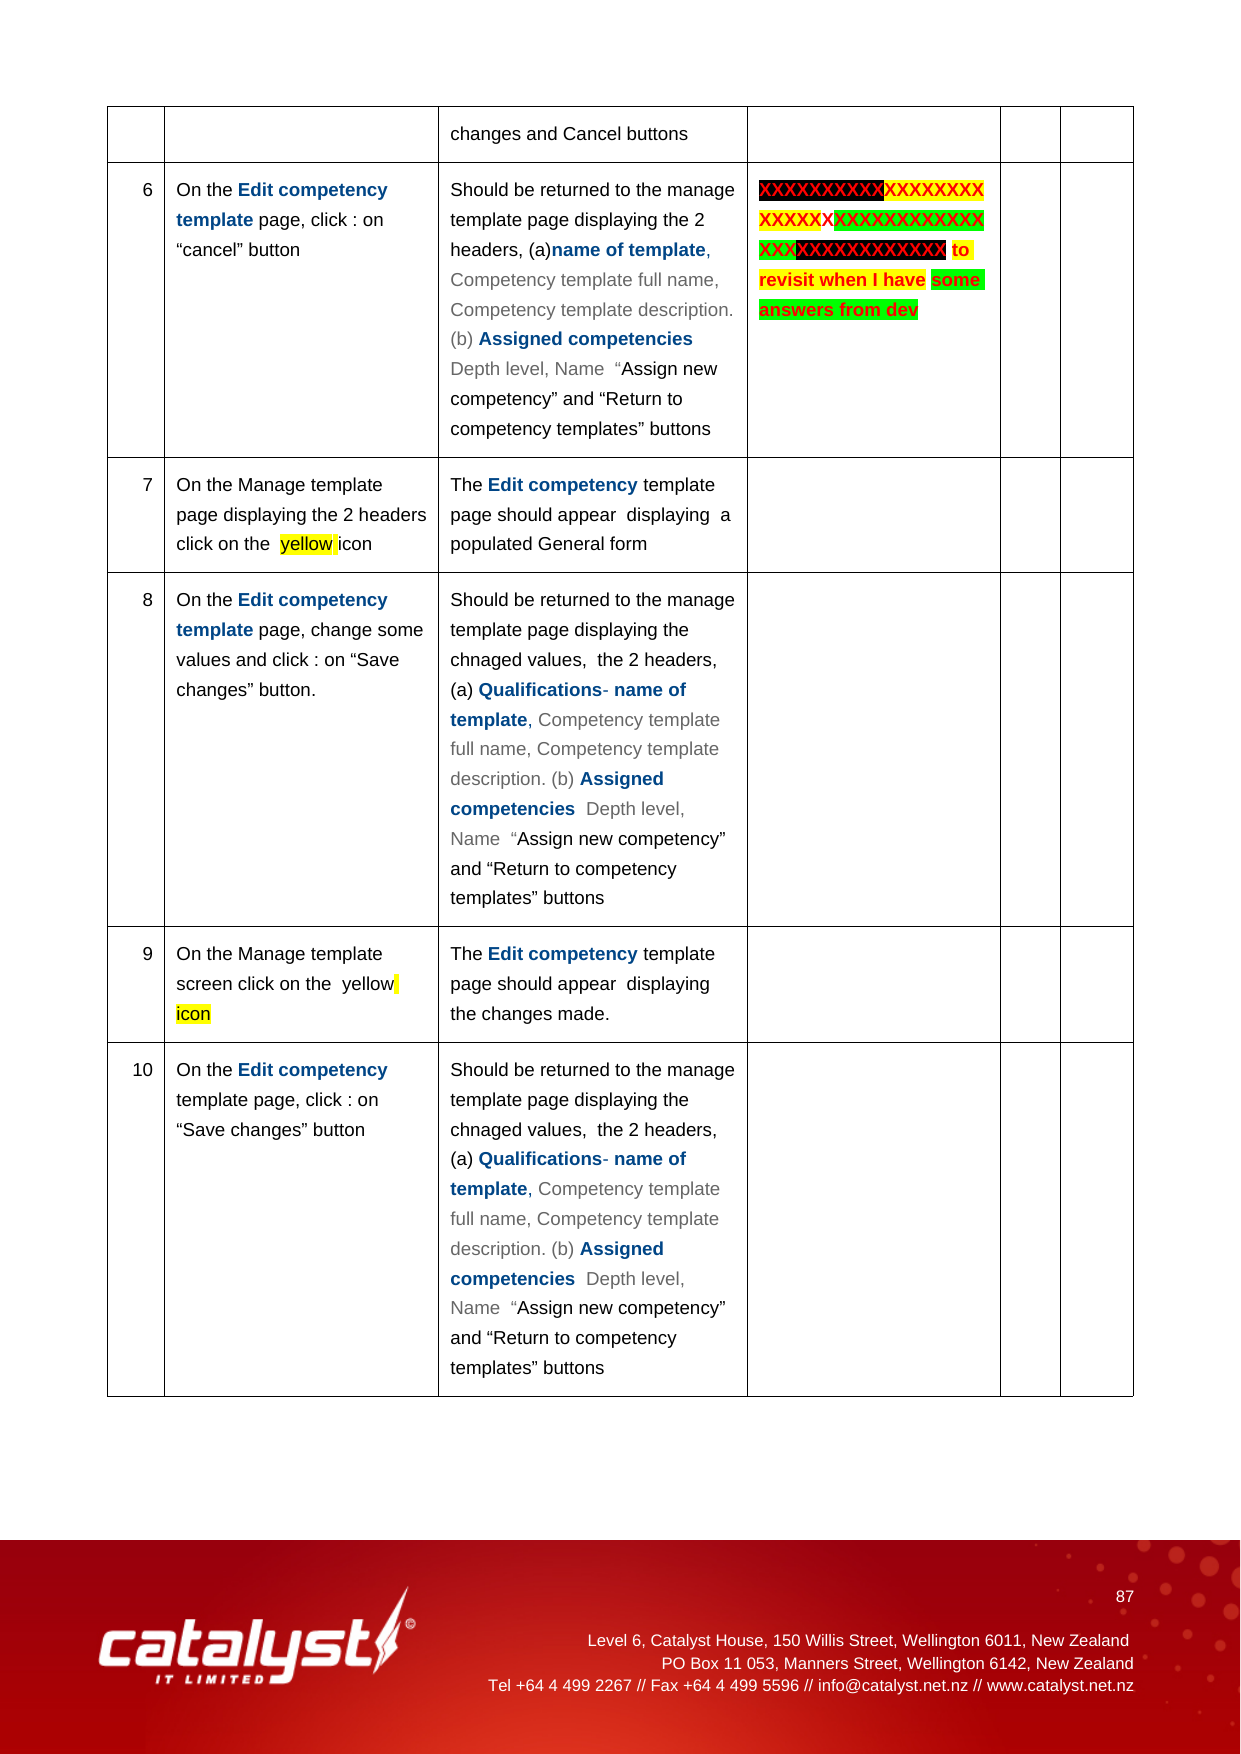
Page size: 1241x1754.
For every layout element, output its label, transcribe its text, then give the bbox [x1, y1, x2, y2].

table_cell On the Manage template page displaying the 2 headers click on the yellow icon [165, 458, 438, 572]
table_cell [748, 458, 1000, 572]
table_cell The Edit competency template page should appear displaying the changes made. [439, 927, 747, 1042]
table_cell The Edit competency template page should appear displaying a populated General form [439, 458, 747, 572]
table_cell [1061, 107, 1133, 162]
table_cell [1001, 1043, 1060, 1396]
table_cell 8 [108, 573, 164, 926]
table_cell [1001, 927, 1060, 1042]
table_cell [1001, 107, 1060, 162]
table_cell 9 [108, 927, 164, 1042]
table_cell [165, 107, 438, 162]
table_cell [748, 1043, 1000, 1396]
table_cell [1001, 458, 1060, 572]
table_cell 10 [108, 1043, 164, 1396]
table_cell 7 [108, 458, 164, 572]
table_cell [1001, 573, 1060, 926]
table_cell [108, 107, 164, 162]
table_cell [1001, 163, 1060, 457]
table_cell [1061, 1043, 1133, 1396]
table_cell On the Edit competency template page, click : on “cancel” button [165, 163, 438, 457]
table_cell [748, 573, 1000, 926]
table_cell XXXXXXXXXXXXXXXXXXXXXXXXXXXXXXXXXXXXXXXXXXXXXXXXXXX to revisit when I have some answers from dev [748, 163, 1000, 457]
table_cell changes and Cancel buttons [439, 107, 747, 162]
table_cell Should be returned to the manage template page displaying the chnaged values, the 2 headers, (a) Qualifications- name of template, Competency template full name, Competency template description. (b) Assigned competencies Depth level, Name “Assign new competency” and “Return to competency templates” buttons [439, 573, 747, 926]
picture [0, 1540, 1241, 1754]
table_cell [1061, 163, 1133, 457]
table_cell [748, 107, 1000, 162]
table_cell Should be returned to the manage template page displaying the chnaged values, the 2 headers, (a) Qualifications- name of template, Competency template full name, Competency template description. (b) Assigned competencies Depth level, Name “Assign new competency” and “Return to competency templates” buttons [439, 1043, 747, 1396]
table_cell On the Edit competency template page, change some values and click : on “Save changes” button. [165, 573, 438, 926]
table_cell [1061, 573, 1133, 926]
table_cell On the Manage template screen click on the yellow icon [165, 927, 438, 1042]
table_cell [1061, 927, 1133, 1042]
table_cell On the Edit competency template page, click : on “Save changes” button [165, 1043, 438, 1396]
table_cell [1061, 458, 1133, 572]
table_cell Should be returned to the manage template page displaying the 2 headers, (a)name of template, Competency template full name, Competency template description. (b) Assigned competencies Depth level, Name “Assign new competency” and “Return to competency templates” buttons [439, 163, 747, 457]
table_cell 6 [108, 163, 164, 457]
table_cell [748, 927, 1000, 1042]
